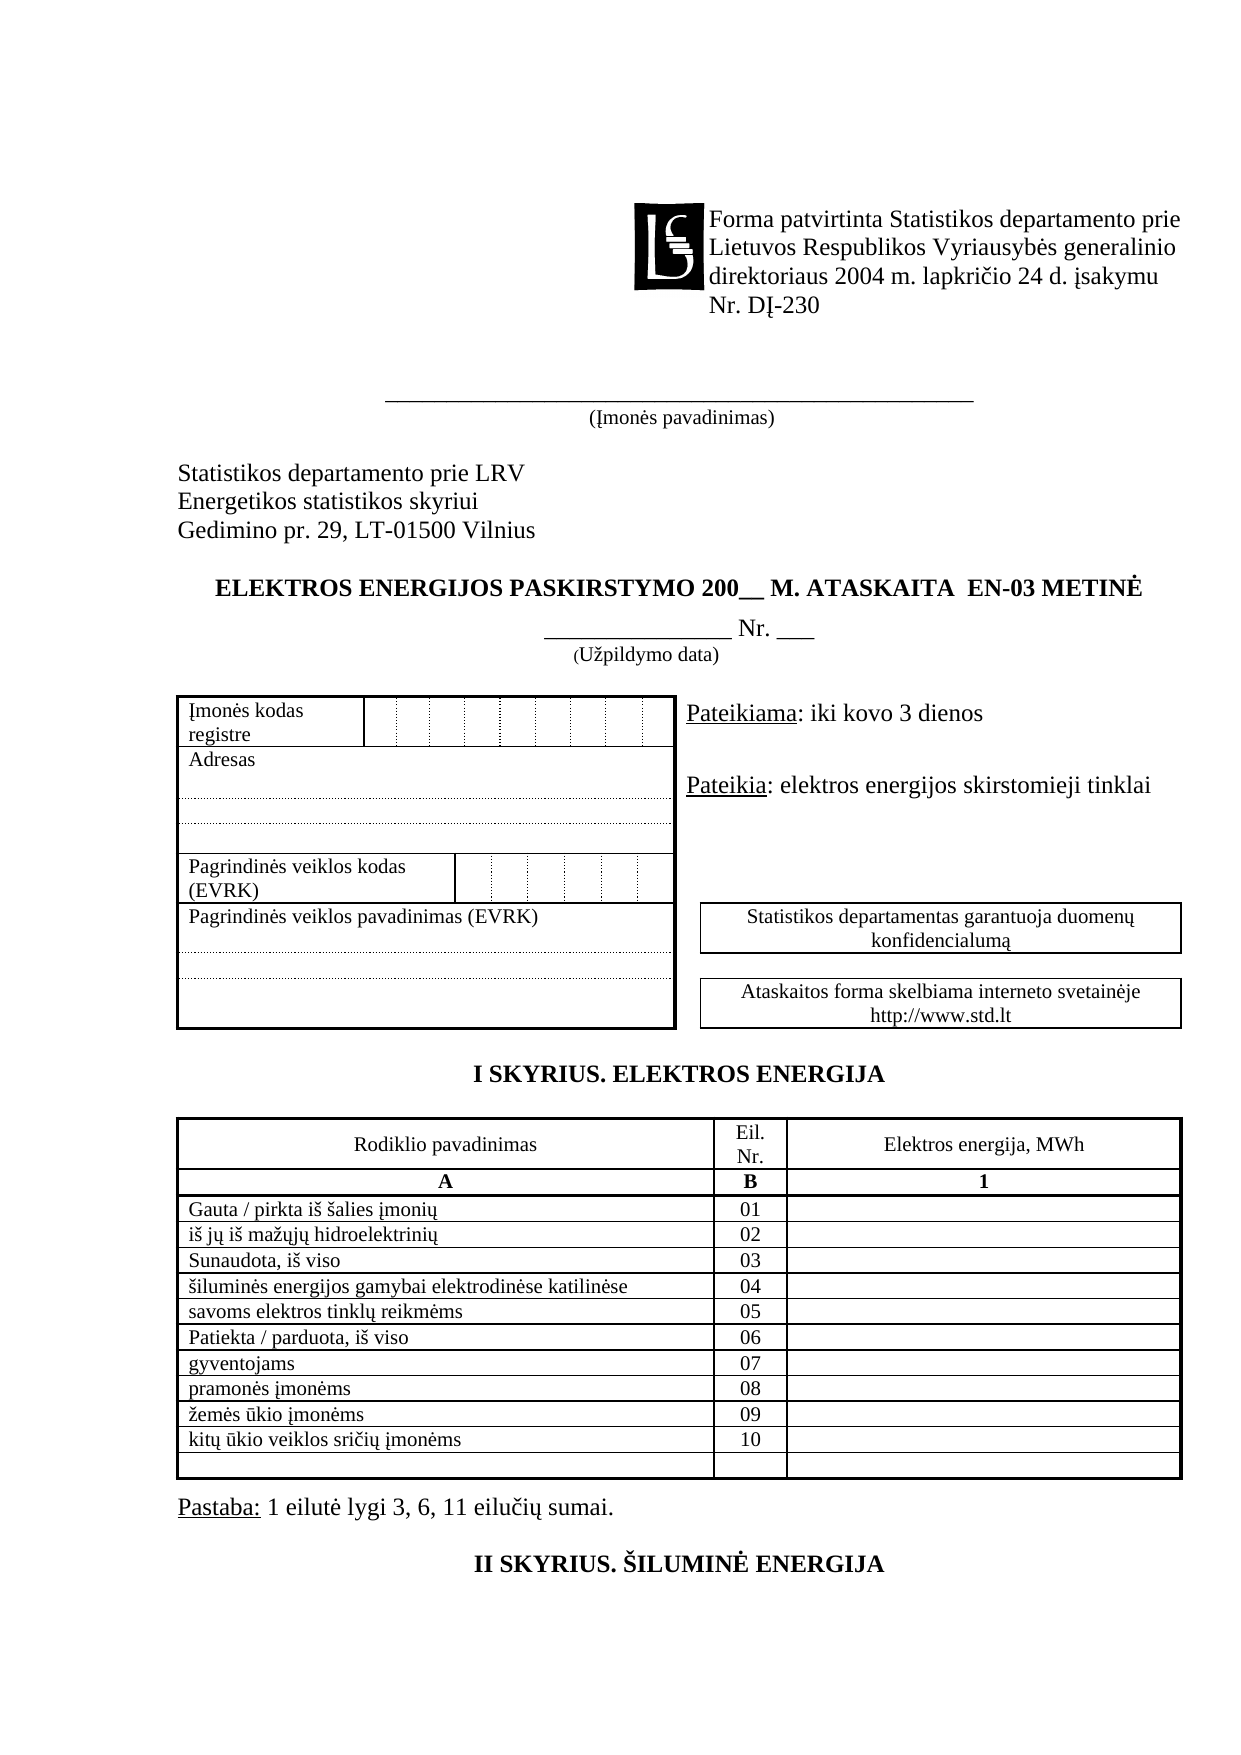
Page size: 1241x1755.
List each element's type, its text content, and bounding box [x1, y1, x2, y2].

table_header Elektros energija, MWh [788, 1120, 1179, 1168]
table_cell [179, 952, 673, 978]
table_cell A [179, 1170, 713, 1193]
table_cell iš jų iš mažųjų hidroelektrinių [179, 1222, 713, 1246]
table_cell 10 [715, 1427, 786, 1451]
table_header [397, 698, 429, 746]
table_cell 04 [715, 1274, 786, 1298]
text (Įmonės pavadinimas) [177, 405, 1181, 429]
text Forma patvirtinta Statistikos departamento prie Lietuvos Respublikos Vyriausybės generalinio direktoriaus 2004 m. lapkričio 24 d. įsakymu Nr. DĮ-230 [709, 204, 1181, 319]
table_cell [677, 952, 700, 978]
table_cell Statistikos departamentas garantuoja duomenų konfidencialumą [701, 904, 1180, 952]
table_header [465, 698, 500, 746]
table_header [365, 698, 397, 746]
table_cell [705, 823, 1181, 853]
table_header Rodiklio pavadinimas [179, 1120, 713, 1168]
table_cell [179, 798, 673, 823]
text Pastaba: 1 eilutė lygi 3, 6, 11 eilučių sumai. [177, 1492, 1181, 1521]
table_cell savoms elektros tinklų reikmėms [179, 1299, 713, 1323]
table_cell Adresas [179, 747, 673, 798]
text ELEKTROS ENERGIJOS PASKIRSTYMO 200__ M. ATASKAITA EN-03 METINĖ [177, 573, 1181, 601]
text I SKYRIUS. elektros energija [177, 1059, 1181, 1088]
table_cell kitų ūkio veiklos sričių įmonėms [179, 1427, 713, 1451]
table_cell gyventojams [179, 1351, 713, 1374]
table_header Įmonės kodas registre [179, 698, 363, 746]
table_cell [491, 854, 528, 902]
table_cell [788, 1427, 1179, 1451]
table_cell [677, 823, 705, 853]
table_cell [179, 1453, 713, 1477]
table_cell [528, 854, 564, 902]
table_cell 1 [788, 1170, 1179, 1193]
table_header Pateikiama: iki kovo 3 dienos [677, 695, 1181, 770]
table_header [606, 698, 642, 746]
table_header [500, 698, 535, 746]
table_cell Pateikia: elektros energijos skirstomieji tinklai [677, 770, 1181, 823]
table_cell Sunaudota, iš viso [179, 1248, 713, 1272]
table_cell Gauta / pirkta iš šalies įmonių [179, 1197, 713, 1221]
table_cell [456, 854, 491, 902]
table_cell [677, 853, 1181, 902]
table_cell Pagrindinės veiklos pavadinimas (EVRK) [179, 904, 673, 952]
table_cell 03 [715, 1248, 786, 1272]
text Statistikos departamento prie LRV [177, 458, 1181, 486]
table_cell pramonės įmonėms [179, 1376, 713, 1400]
table_cell B [715, 1170, 786, 1193]
table_cell [788, 1197, 1179, 1221]
table_header [535, 698, 571, 746]
table_cell [715, 1453, 786, 1477]
table_cell [788, 1351, 1179, 1374]
table_cell [788, 1325, 1179, 1349]
table_cell [638, 854, 673, 902]
table_cell Ataskaitos forma skelbiama interneto svetainėje http://www.std.lt [701, 979, 1180, 1027]
table_header Eil. Nr. [715, 1120, 786, 1168]
table_cell Pagrindinės veiklos kodas (EVRK) [179, 854, 454, 902]
table_cell 01 [715, 1197, 786, 1221]
table_cell Patiekta / parduota, iš viso [179, 1325, 713, 1349]
table_cell [564, 854, 601, 902]
table_cell 09 [715, 1402, 786, 1426]
table_cell [179, 978, 673, 1027]
text _______________ Nr. ___ [177, 613, 1181, 642]
table_cell 07 [715, 1351, 786, 1374]
table_cell [788, 1402, 1179, 1426]
text II SKYRIUS. šiluminė energija [177, 1549, 1181, 1578]
table_header [571, 698, 606, 746]
table_cell [677, 978, 700, 1027]
table_cell 05 [715, 1299, 786, 1323]
table_cell šiluminės energijos gamybai elektrodinėse katilinėse [179, 1274, 713, 1298]
table_cell [179, 823, 673, 853]
table_cell [601, 854, 637, 902]
text Energetikos statistikos skyriui [177, 486, 1181, 515]
table_cell [788, 1299, 1179, 1323]
text Gedimino pr. 29, LT-01500 Vilnius [177, 515, 1181, 544]
table_cell [700, 954, 1181, 978]
table_cell žemės ūkio įmonėms [179, 1402, 713, 1426]
table_cell [788, 1376, 1179, 1400]
table_header [430, 698, 465, 746]
table_cell 08 [715, 1376, 786, 1400]
table_cell [788, 1453, 1179, 1477]
text (Užpildymo data) [177, 642, 1181, 666]
table_cell 06 [715, 1325, 786, 1349]
table_cell 02 [715, 1222, 786, 1246]
table_cell [677, 902, 700, 952]
table_header [642, 698, 673, 746]
table_cell [788, 1222, 1179, 1246]
table_cell [788, 1248, 1179, 1272]
table_cell [788, 1274, 1179, 1298]
